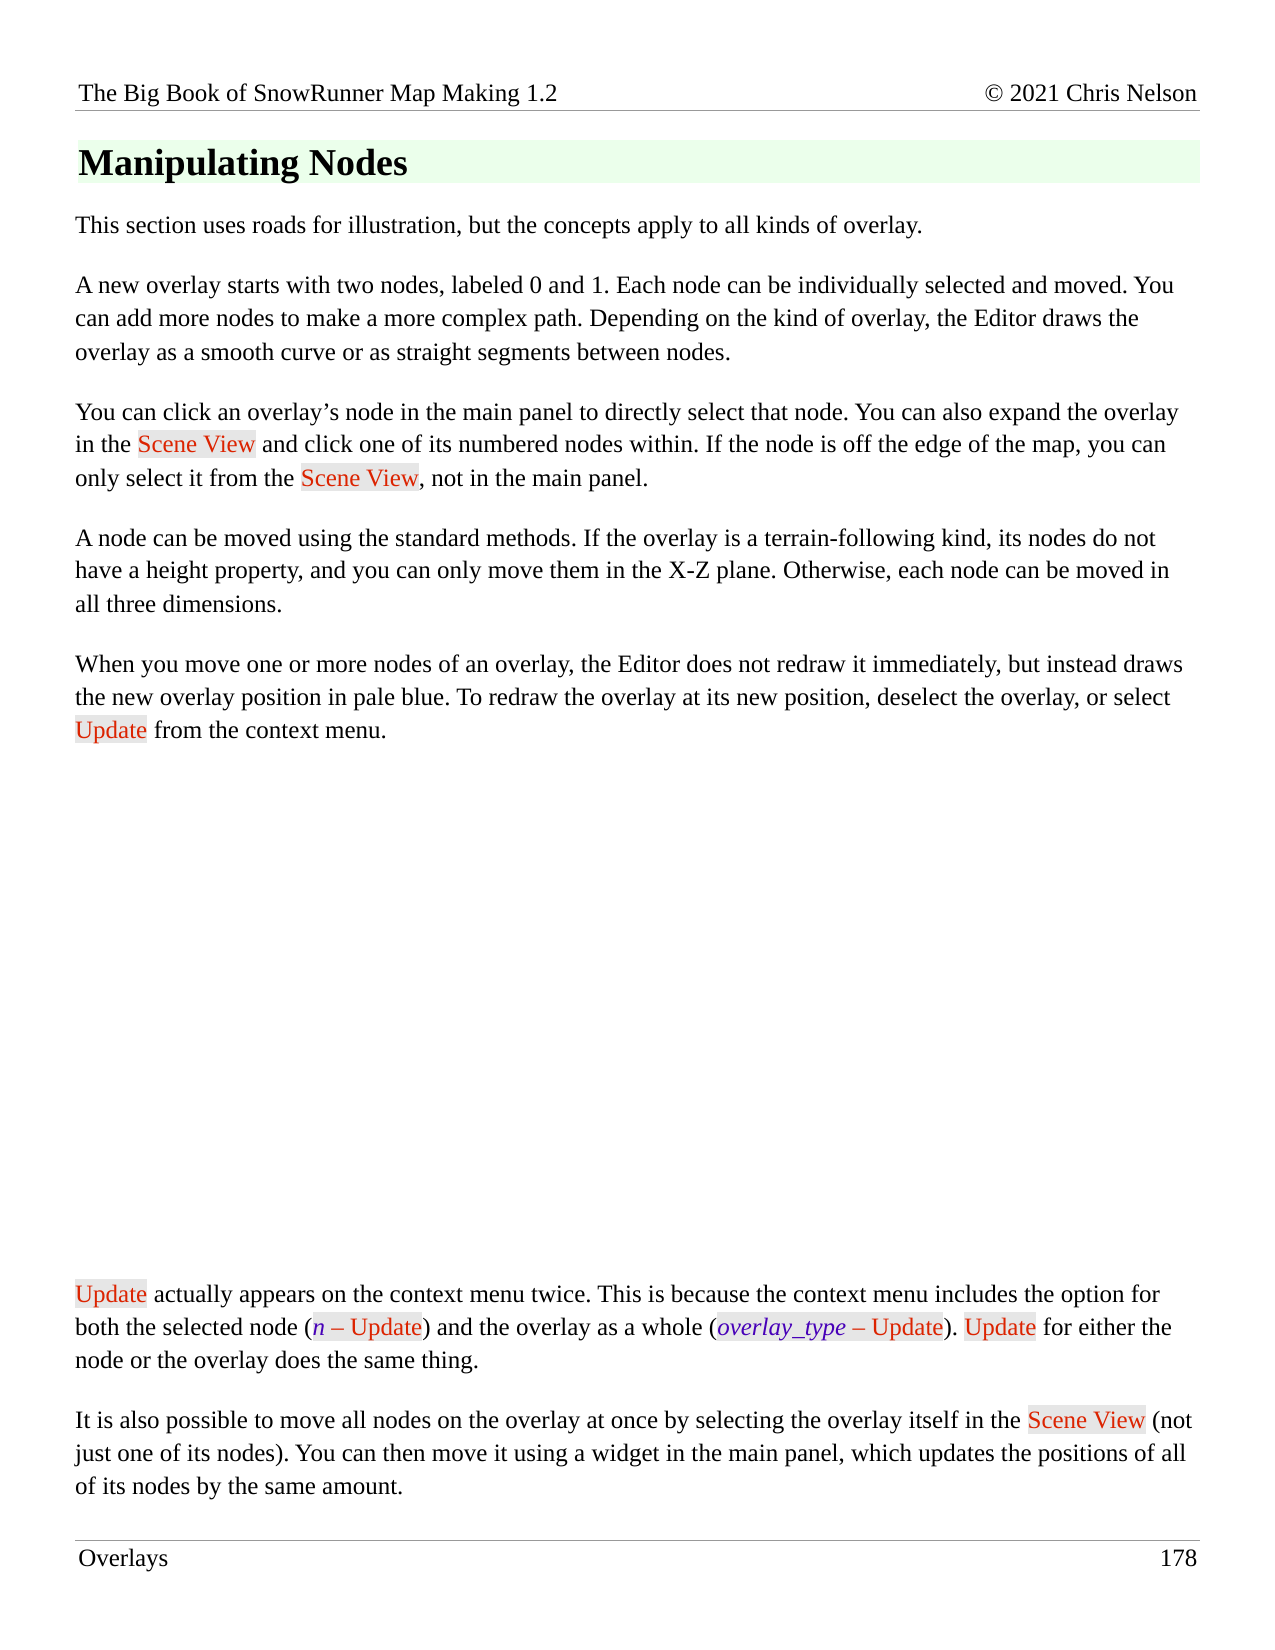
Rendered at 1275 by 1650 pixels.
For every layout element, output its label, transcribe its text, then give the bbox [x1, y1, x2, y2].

subtitle Manipulating Nodes [78, 140, 1200, 183]
text A node can be moved using the standard methods. If the overlay is a terrain-following kind, its nodes do not have a height property, and you can only move them in the X‑Z plane. Otherwise, each node can be moved in all three dimensions. [75, 523, 1200, 617]
text It is also possible to move all nodes on the overlay at once by selecting the overlay itself in the Scene View (not just one of its nodes). You can then move it using a widget in the main panel, which updates the positions of all of its nodes by the same amount. [75, 1405, 1200, 1500]
text A new overlay starts with two nodes, labeled 0 and 1. Each node can be individually selected and moved. You can add more nodes to make a more complex path. Depending on the kind of overlay, the Editor draws the overlay as a smooth curve or as straight segments between nodes. [75, 271, 1200, 365]
text When you move one or more nodes of an overlay, the Editor does not redraw it immediately, but instead draws the new overlay position in pale blue. To redraw the overlay at its new position, deselect the overlay, or select Update from the context menu. [75, 649, 1200, 743]
text Update actually appears on the context menu twice. This is because the context menu includes the option for both the selected node (n – Update) and the overlay as a whole (overlay_type – Update). Update for either the node or the overlay does the same thing. [75, 1279, 1200, 1374]
text You can click an overlay’s node in the main panel to directly select that node. You can also expand the overlay in the Scene View and click one of its numbered nodes within. If the node is off the edge of the map, you can only select it from the Scene View, not in the main panel. [75, 397, 1200, 491]
text This section uses roads for illustration, but the concepts apply to all kinds of overlay. [75, 211, 1200, 239]
